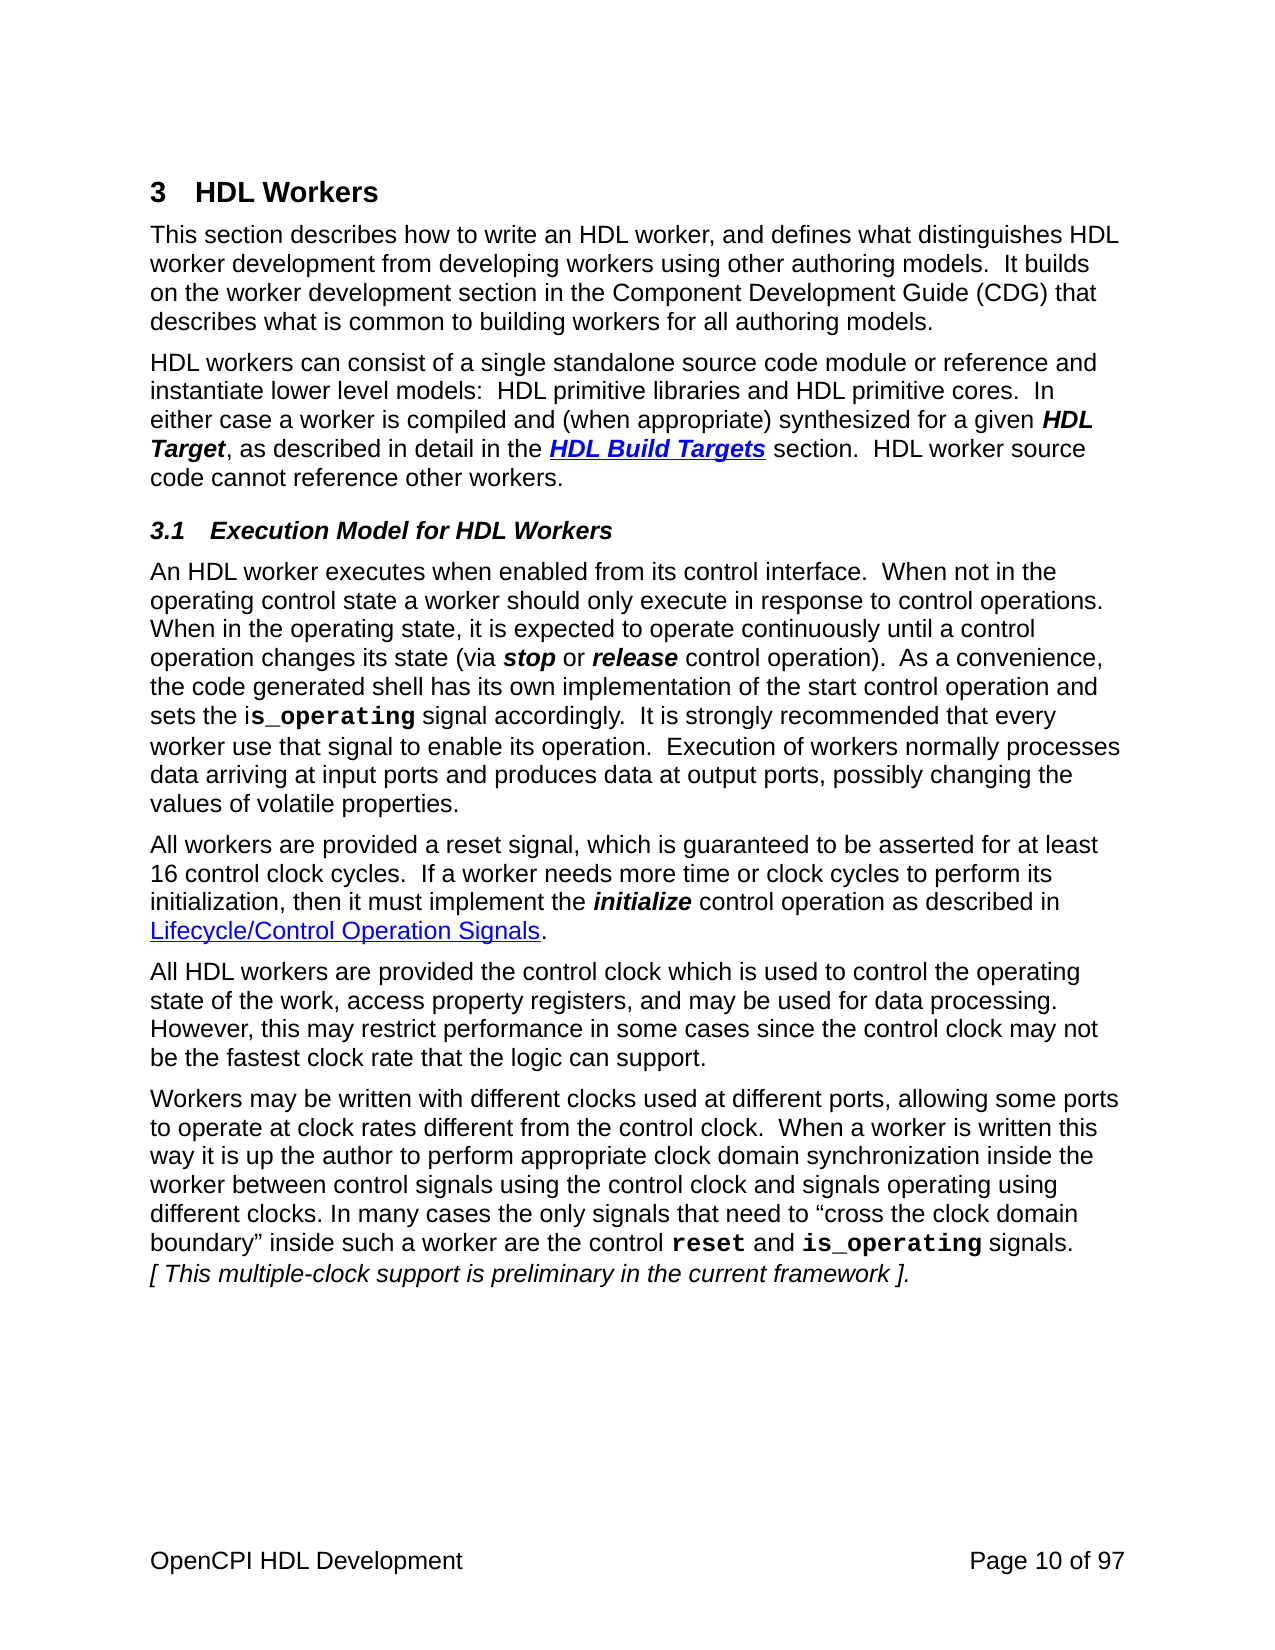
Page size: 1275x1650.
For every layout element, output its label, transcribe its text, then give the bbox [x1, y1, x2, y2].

subtitle HDL Workers [150, 175, 1125, 208]
text All HDL workers are provided the control clock which is used to control the operating state of the work, access property registers, and may be used for data processing. However, this may restrict performance in some cases since the control clock may not be the fastest clock rate that the logic can support. [150, 957, 1125, 1072]
text This section describes how to write an HDL worker, and defines what distinguishes HDL worker development from developing workers using other authoring models. It builds on the worker development section in the Component Development Guide (CDG) that describes what is common to building workers for all authoring models. [150, 221, 1125, 336]
text Workers may be written with different clocks used at different ports, allowing some ports to operate at clock rates different from the control clock. When a worker is written this way it is up the author to perform appropriate clock domain synchronization inside the worker between control signals using the control clock and signals operating using different clocks. In many cases the only signals that need to “cross the clock domain boundary” inside such a worker are the control reset and is_operating signals. [ This multiple-clock support is preliminary in the current framework ]. [150, 1084, 1125, 1287]
text An HDL worker executes when enabled from its control interface. When not in the operating control state a worker should only execute in response to control operations. When in the operating state, it is expected to operate continuously until a control operation changes its state (via stop or release control operation). As a convenience, the code generated shell has its own implementation of the start control operation and sets the is_operating signal accordingly. It is strongly recommended that every worker use that signal to enable its operation. Execution of workers normally processes data arriving at input ports and produces data at output ports, possibly changing the values of volatile properties. [150, 557, 1125, 818]
subtitle Execution Model for HDL Workers [150, 516, 1125, 545]
text All workers are provided a reset signal, which is guaranteed to be asserted for at least 16 control clock cycles. If a worker needs more time or clock cycles to perform its initialization, then it must implement the initialize control operation as described in Lifecycle/Control Operation Signals. [150, 830, 1125, 945]
text HDL workers can consist of a single standalone source code module or reference and instantiate lower level models: HDL primitive libraries and HDL primitive cores. In either case a worker is compiled and (when appropriate) synthesized for a given HDL Target, as described in detail in the HDL Build Targets section. HDL worker source code cannot reference other workers. [150, 347, 1125, 491]
